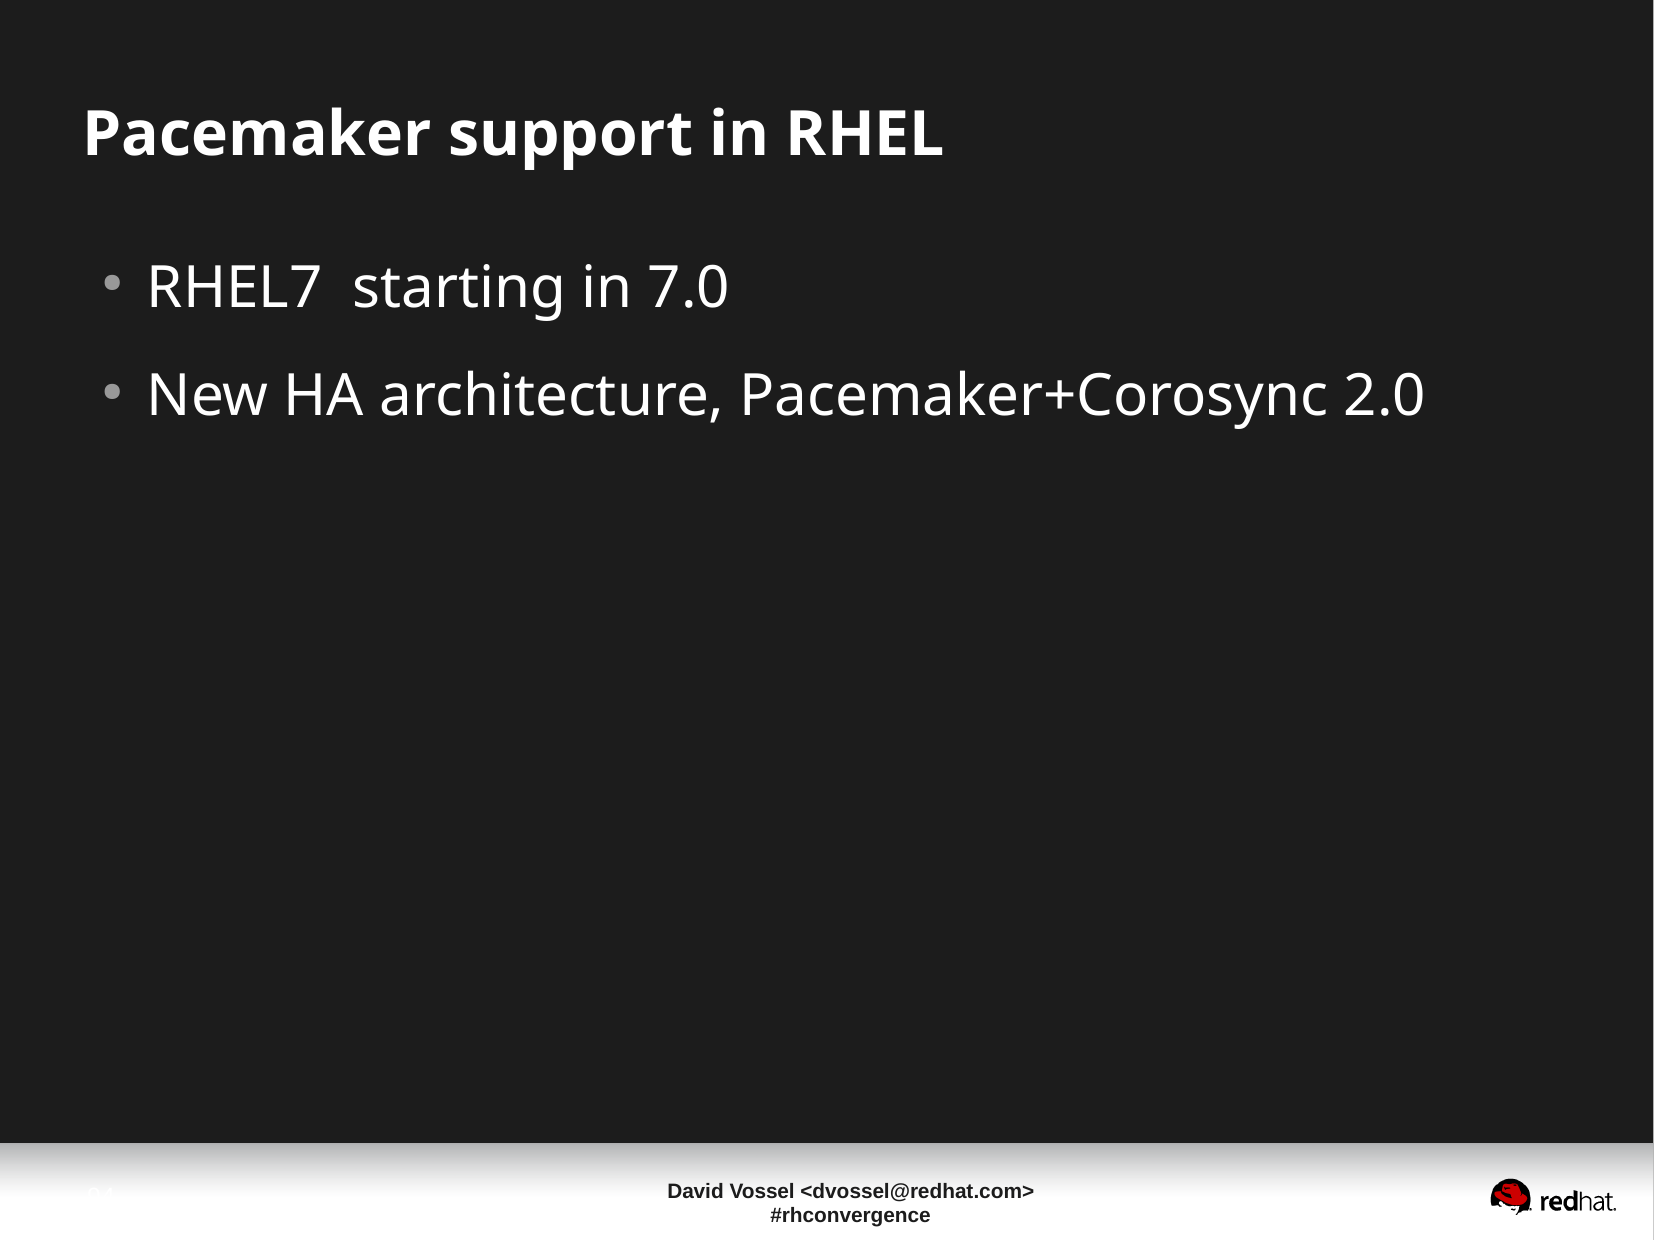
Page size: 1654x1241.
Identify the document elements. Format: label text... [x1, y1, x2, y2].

title Pacemaker support in RHEL [82, 37, 1571, 226]
picture [0, 1143, 1654, 1241]
list RHEL7 starting in 7.0 New HA architecture, Pacemaker+Corosync 2.0 [86, 244, 1576, 526]
